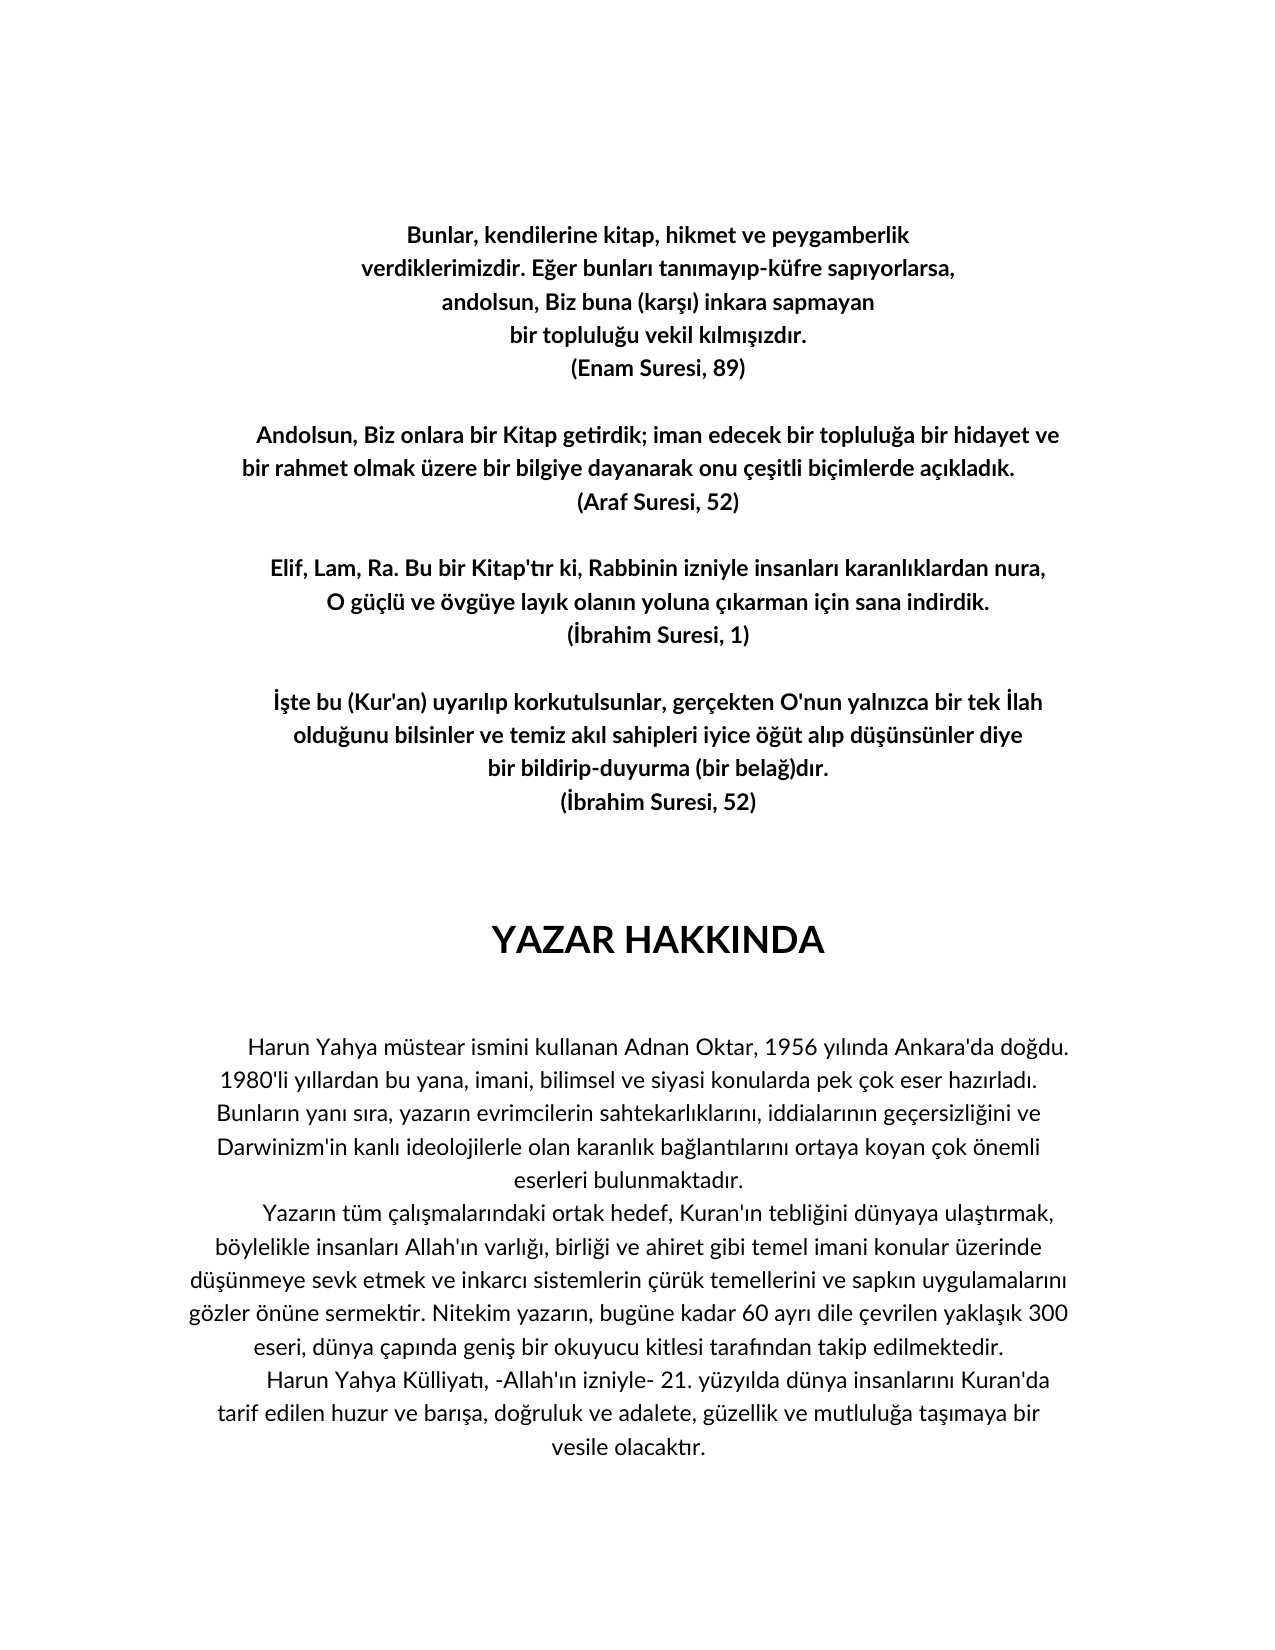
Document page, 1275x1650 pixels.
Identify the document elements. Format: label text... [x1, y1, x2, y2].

text andolsun, Biz buna (karşı) inkara sapmayan [187, 283, 1070, 317]
text Yazarın tüm çalışmalarındaki ortak hedef, Kuran'ın tebliğini dünyaya ulaştırmak, böylelikle insanları Allah'ın varlığı, birliği ve ahiret gibi temel imani konular üzerinde düşünmeye sevk etmek ve inkarcı sistemlerin çürük temellerini ve sapkın uygulamalarını gözler önüne sermektir. Nitekim yazarın, bugüne kadar 60 ayrı dile çevrilen yaklaşık 300 eseri, dünya çapında geniş bir okuyucu kitlesi tarafından takip edilmektedir. [187, 1195, 1070, 1362]
text bir topluluğu vekil kılmışızdır. [187, 317, 1070, 350]
text Elif, Lam, Ra. Bu bir Kitap'tır ki, Rabbinin izniyle insanları karanlıklardan nura, [187, 550, 1070, 583]
text Harun Yahya müstear ismini kullanan Adnan Oktar, 1956 yılında Ankara'da doğdu. 1980'li yıllardan bu yana, imani, bilimsel ve siyasi konularda pek çok eser hazırladı. Bunların yanı sıra, yazarın evrimcilerin sahtekarlıklarını, iddialarının geçersizliğini ve Darwinizm'in kanlı ideolojilerle olan karanlık bağlantılarını ortaya koyan çok önemli eserleri bulunmaktadır. [187, 1028, 1070, 1195]
text YAZAR HAKKINDA [187, 917, 1070, 962]
text bir bildirip-duyurma (bir belağ)dır. [187, 750, 1070, 783]
text Harun Yahya Külliyatı, -Allah'ın izniyle- 21. yüzyılda dünya insanlarını Kuran'da tarif edilen huzur ve barışa, doğruluk ve adalete, güzellik ve mutluluğa taşımaya bir vesile olacaktır. [187, 1362, 1070, 1462]
text olduğunu bilsinler ve temiz akıl sahipleri iyice öğüt alıp düşünsünler diye [187, 717, 1070, 750]
text Andolsun, Biz onlara bir Kitap getirdik; iman edecek bir topluluğa bir hidayet ve bir rahmet olmak üzere bir bilgiye dayanarak onu çeşitli biçimlerde açıkladık. [187, 417, 1070, 483]
text verdiklerimizdir. Eğer bunları tanımayıp-küfre sapıyorlarsa, [187, 250, 1070, 283]
text Bunlar, kendilerine kitap, hikmet ve peygamberlik [187, 217, 1070, 250]
text (İbrahim Suresi, 52) [187, 783, 1070, 817]
text (Enam Suresi, 89) [187, 350, 1070, 383]
text İşte bu (Kur'an) uyarılıp korkutulsunlar, gerçekten O'nun yalnızca bir tek İlah [187, 683, 1070, 717]
text (İbrahim Suresi, 1) [187, 617, 1070, 650]
text O güçlü ve övgüye layık olanın yoluna çıkarman için sana indirdik. [187, 583, 1070, 617]
text (Araf Suresi, 52) [187, 483, 1070, 517]
